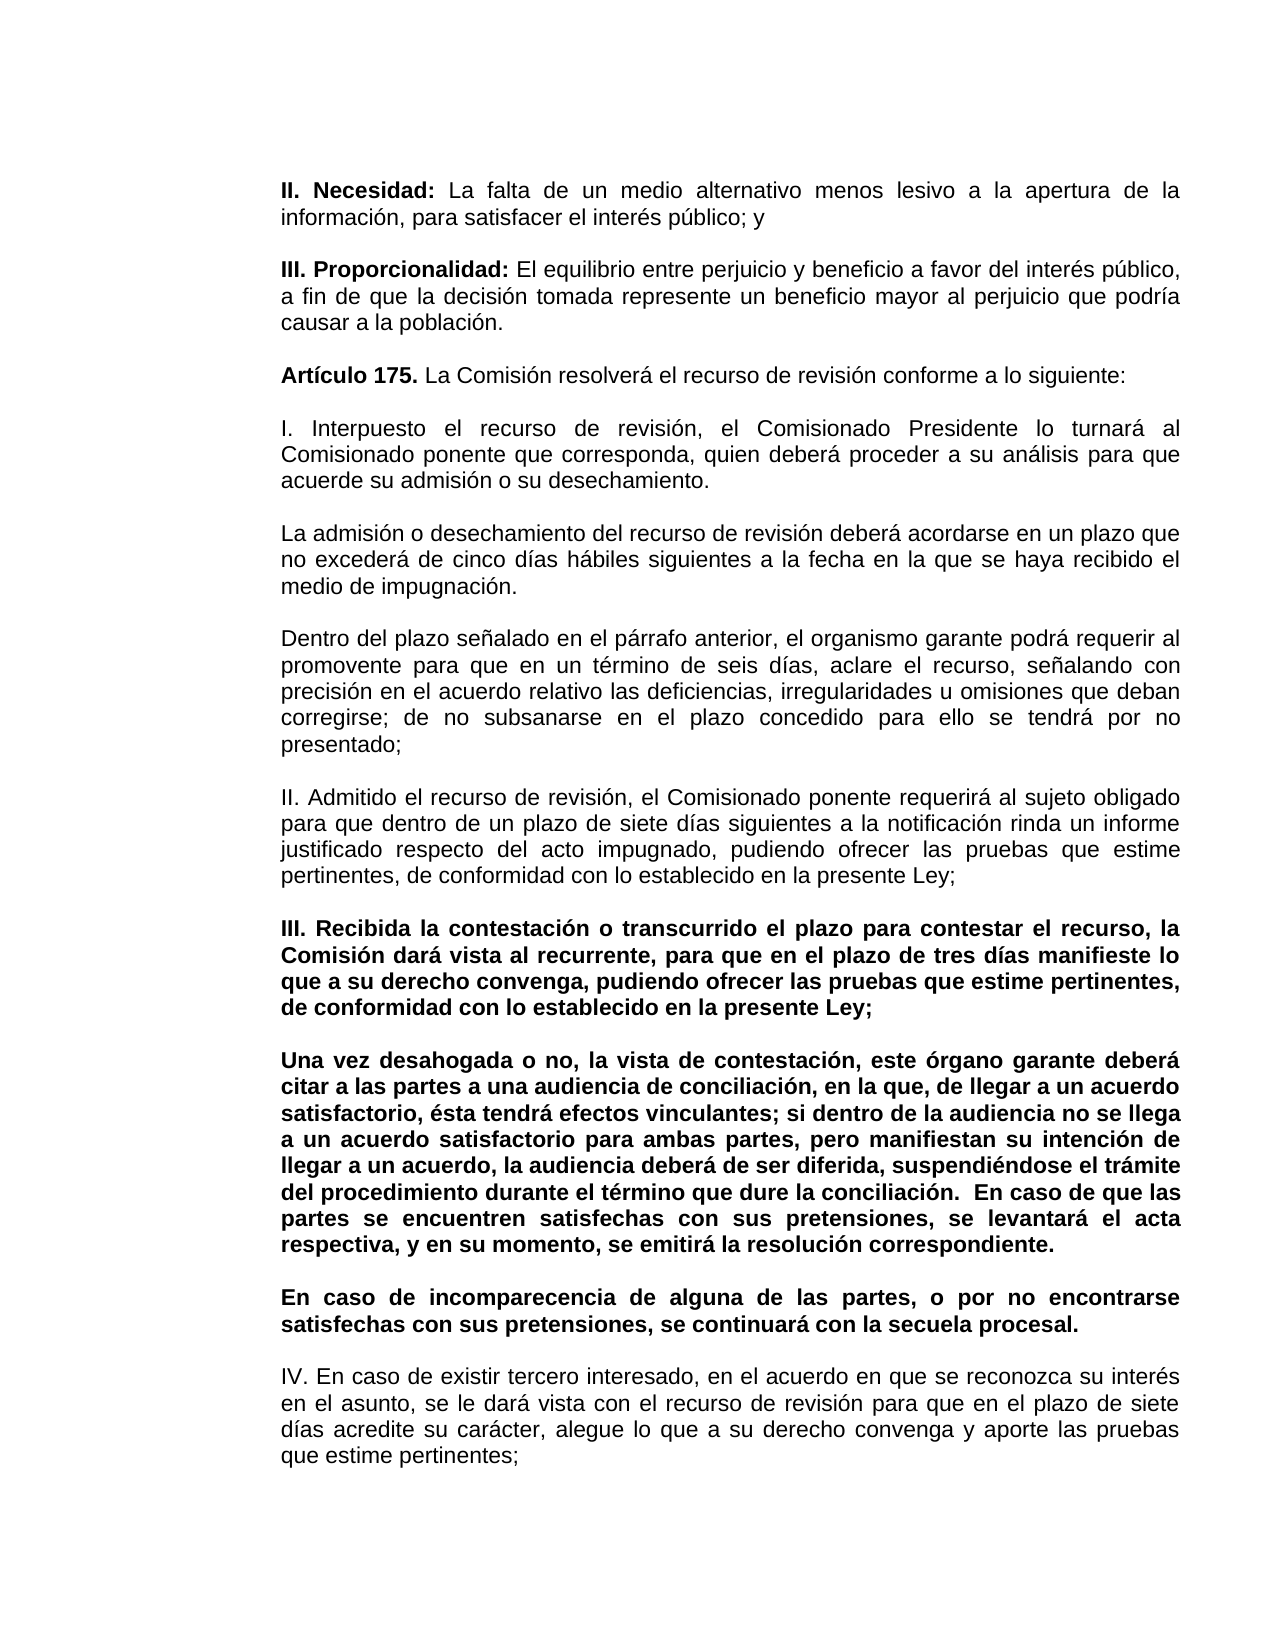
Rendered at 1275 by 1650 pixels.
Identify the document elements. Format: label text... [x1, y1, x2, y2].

text Dentro del plazo señalado en el párrafo anterior, el organismo garante podrá requerir al promovente para que en un término de seis días, aclare el recurso, señalando con precisión en el acuerdo relativo las deficiencias, irregularidades u omisiones que deban corregirse; de no subsanarse en el plazo concedido para ello se tendrá por no presentado; [281, 625, 1181, 757]
text IV. En caso de existir tercero interesado, en el acuerdo en que se reconozca su interés en el asunto, se le dará vista con el recurso de revisión para que en el plazo de siete días acredite su carácter, alegue lo que a su derecho convenga y aporte las pruebas que estime pertinentes; [281, 1363, 1181, 1469]
text Artículo 175. La Comisión resolverá el recurso de revisión conforme a lo siguiente: [281, 362, 1181, 388]
text I. Interpuesto el recurso de revisión, el Comisionado Presidente lo turnará al Comisionado ponente que corresponda, quien deberá proceder a su análisis para que acuerde su admisión o su desechamiento. [281, 414, 1181, 493]
text III. Recibida la contestación o transcurrido el plazo para contestar el recurso, la Comisión dará vista al recurrente, para que en el plazo de tres días manifieste lo que a su derecho convenga, pudiendo ofrecer las pruebas que estime pertinentes, de conformidad con lo establecido en la presente Ley; [281, 915, 1181, 1021]
text La admisión o desechamiento del recurso de revisión deberá acordarse en un plazo que no excederá de cinco días hábiles siguientes a la fecha en la que se haya recibido el medio de impugnación. [281, 520, 1181, 599]
list II. Necesidad: La falta de un medio alternativo menos lesivo a la apertura de la información, para satisfacer el interés público; y [281, 177, 1181, 230]
list III. Proporcionalidad: El equilibrio entre perjuicio y beneficio a favor del interés público, a fin de que la decisión tomada represente un beneficio mayor al perjuicio que podría causar a la población. [281, 256, 1181, 335]
text II. Admitido el recurso de revisión, el Comisionado ponente requerirá al sujeto obligado para que dentro de un plazo de siete días siguientes a la notificación rinda un informe justificado respecto del acto impugnado, pudiendo ofrecer las pruebas que estime pertinentes, de conformidad con lo establecido en la presente Ley; [281, 783, 1181, 889]
text Una vez desahogada o no, la vista de contestación, este órgano garante deberá citar a las partes a una audiencia de conciliación, en la que, de llegar a un acuerdo satisfactorio, ésta tendrá efectos vinculantes; si dentro de la audiencia no se llega a un acuerdo satisfactorio para ambas partes, pero manifiestan su intención de llegar a un acuerdo, la audiencia deberá de ser diferida, suspendiéndose el trámite del procedimiento durante el término que dure la conciliación. En caso de que las partes se encuentren satisfechas con sus pretensiones, se levantará el acta respectiva, y en su momento, se emitirá la resolución correspondiente. [281, 1047, 1181, 1258]
text En caso de incomparecencia de alguna de las partes, o por no encontrarse satisfechas con sus pretensiones, se continuará con la secuela procesal. [281, 1284, 1181, 1337]
